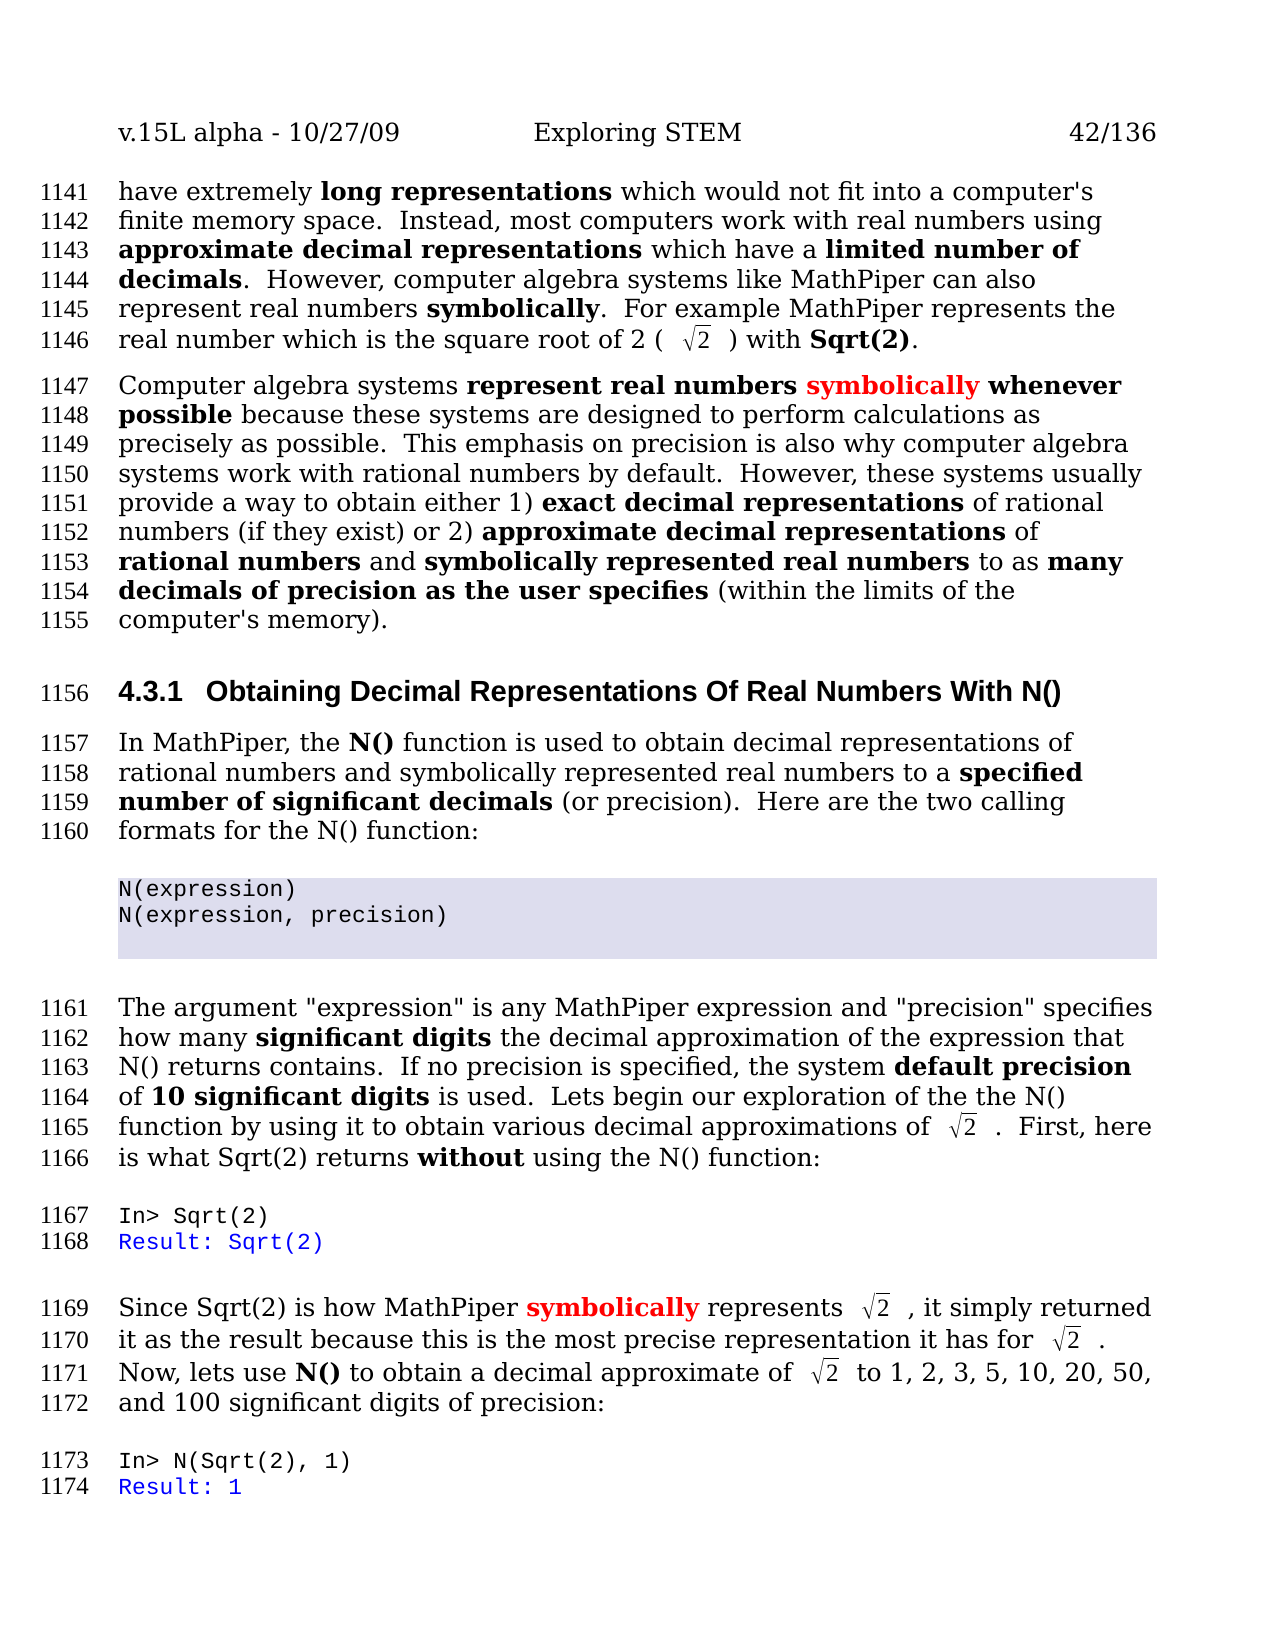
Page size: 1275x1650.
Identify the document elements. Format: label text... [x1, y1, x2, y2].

text In> N(Sqrt(2), 1) [118, 1450, 1157, 1476]
table_header N(expression) N(expression, precision) [118, 878, 1157, 959]
text have extremely long representations which would not fit into a computer's finite memory space. Instead, most computers work with real numbers using approximate decimal representations which have a limited number of decimals. However, computer algebra systems like MathPiper can also represent real numbers symbolically. For example MathPiper represents the real number which is the square root of 2 () with Sqrt(2). [118, 177, 1157, 356]
subtitle Obtaining Decimal Representations Of Real Numbers With N() [118, 674, 1157, 707]
text The argument "expression" is any MathPiper expression and "precision" specifies how many significant digits the decimal approximation of the expression that N() returns contains. If no precision is specified, the system default precision of 10 significant digits is used. Lets begin our exploration of the the N() function by using it to obtain various decimal approximations of. First, here is what Sqrt(2) returns without using the N() function: [118, 994, 1157, 1173]
text Since Sqrt(2) is how MathPiper symbolically represents, it simply returned it as the result because this is the most precise representation it has for. Now, lets use N() to obtain a decimal approximate ofto 1, 2, 3, 5, 10, 20, 50, and 100 significant digits of precision: [118, 1291, 1157, 1418]
text Result: 1 [118, 1476, 1157, 1502]
text In MathPiper, the N() function is used to obtain decimal representations of rational numbers and symbolically represented real numbers to a specified number of significant decimals (or precision). Here are the two calling formats for the N() function: [118, 728, 1157, 845]
text In> Sqrt(2) [118, 1205, 1157, 1231]
text Result: Sqrt(2) [118, 1231, 1157, 1257]
text Computer algebra systems represent real numbers symbolically whenever possible because these systems are designed to perform calculations as precisely as possible. This emphasis on precision is also why computer algebra systems work with rational numbers by default. However, these systems usually provide a way to obtain either 1) exact decimal representations of rational numbers (if they exist) or 2) approximate decimal representations of rational numbers and symbolically represented real numbers to as many decimals of precision as the user specifies (within the limits of the computer's memory). [118, 371, 1157, 634]
